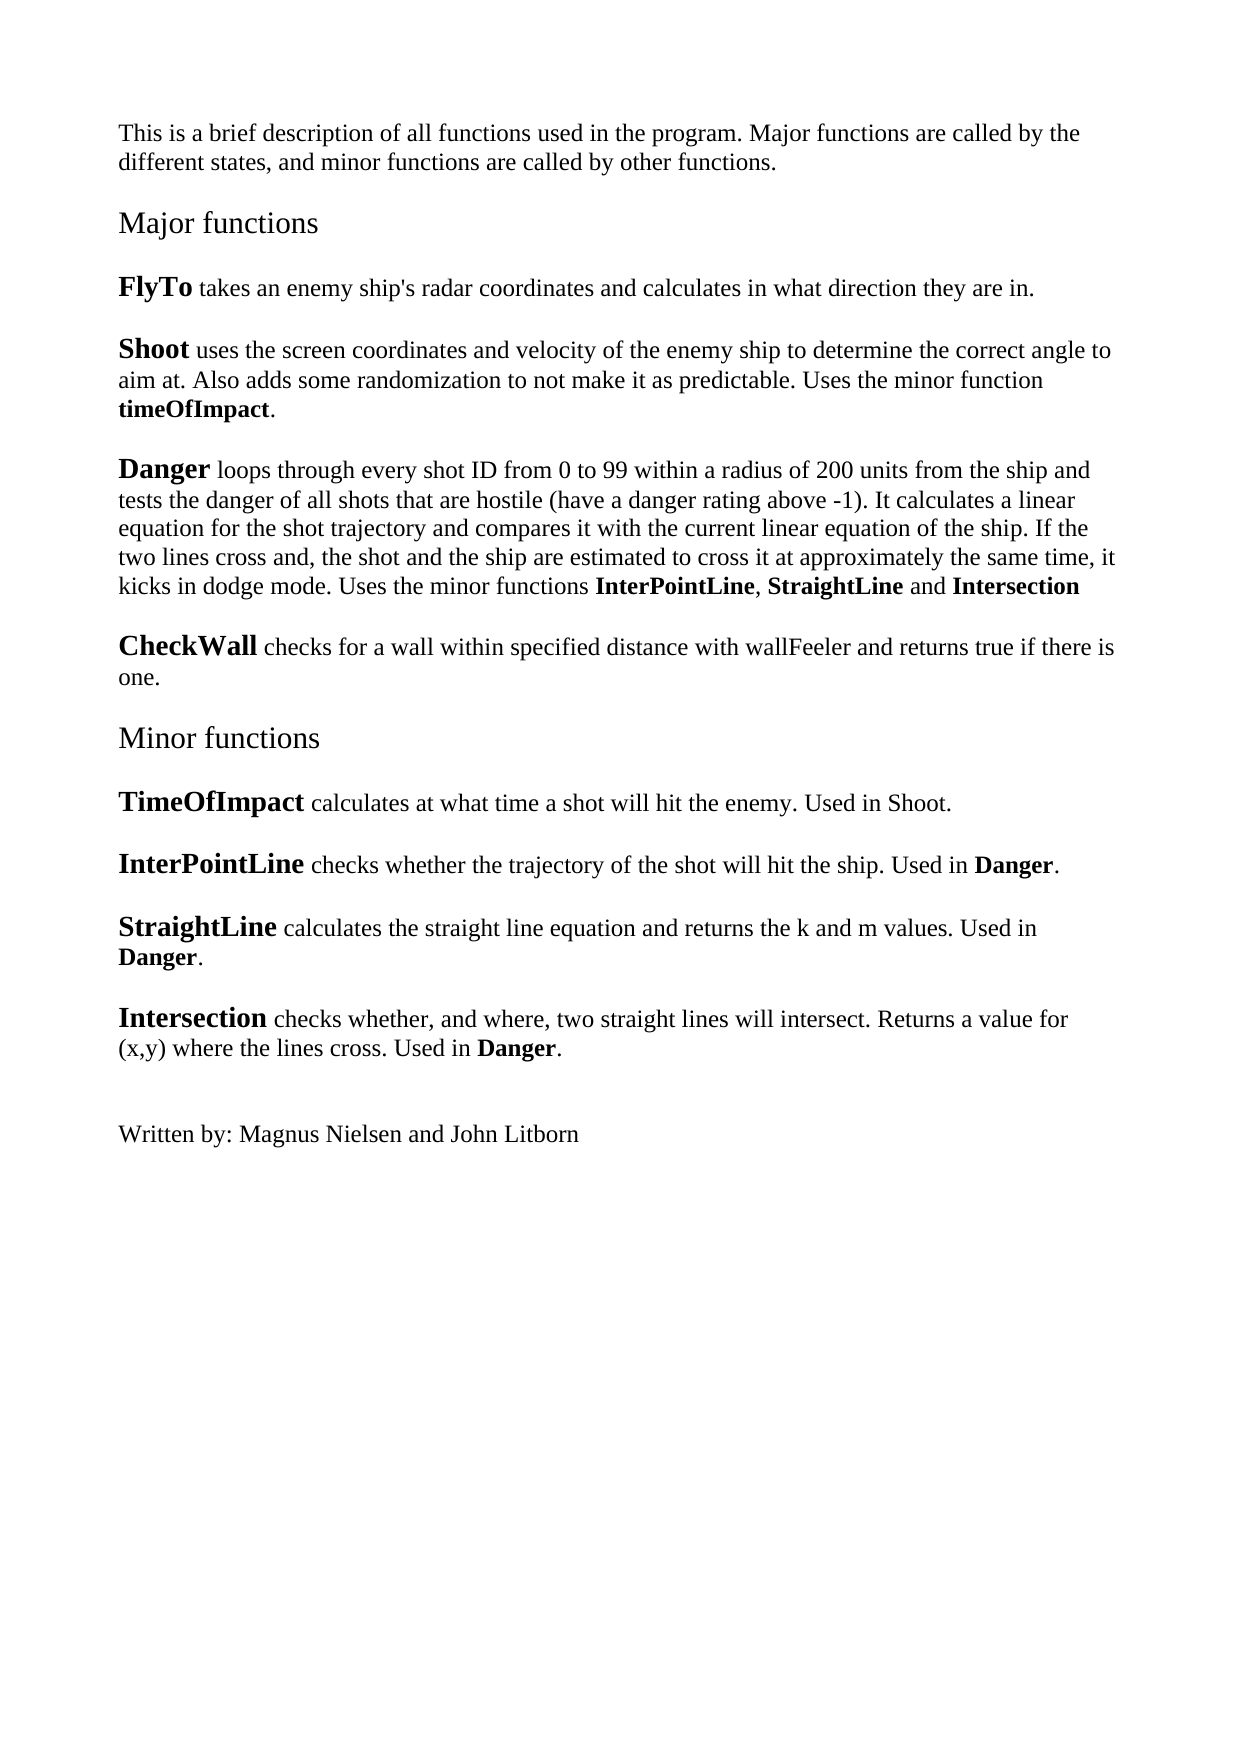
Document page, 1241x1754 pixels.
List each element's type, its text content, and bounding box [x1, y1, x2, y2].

text This is a brief description of all functions used in the program. Major functions are called by the different states, and minor functions are called by other functions. [118, 118, 1122, 176]
text InterPointLine checks whether the trajectory of the shot will hit the ship. Used in Danger. [118, 846, 1122, 880]
text CheckWall checks for a wall within specified distance with wallFeeler and returns true if there is one. [118, 628, 1122, 691]
text Shoot uses the screen coordinates and velocity of the enemy ship to determine the correct angle to aim at. Also adds some randomization to not make it as predictable. Uses the minor function timeOfImpact. [118, 331, 1122, 422]
text FlyTo takes an enemy ship's radar coordinates and calculates in what direction they are in. [118, 269, 1122, 303]
text Danger loops through every shot ID from 0 to 99 within a radius of 200 units from the ship and tests the danger of all shots that are hostile (have a danger rating above -1). It calculates a linear equation for the shot trajectory and compares it with the current linear equation of the ship. If the two lines cross and, the shot and the ship are estimated to cross it at approximately the same time, it kicks in dodge mode. Uses the minor functions InterPointLine, StraightLine and Intersection [118, 451, 1122, 600]
text TimeOfImpact calculates at what time a shot will hit the enemy. Used in Shoot. [118, 784, 1122, 818]
text Intersection checks whether, and where, two straight lines will intersect. Returns a value for (x,y) where the lines cross. Used in Danger. [118, 1000, 1122, 1062]
text Minor functions [118, 719, 1122, 755]
text StraightLine calculates the straight line equation and returns the k and m values. Used in Danger. [118, 909, 1122, 971]
text Written by: Magnus Nielsen and John Litborn [118, 1119, 1122, 1148]
text Major functions [118, 204, 1122, 240]
